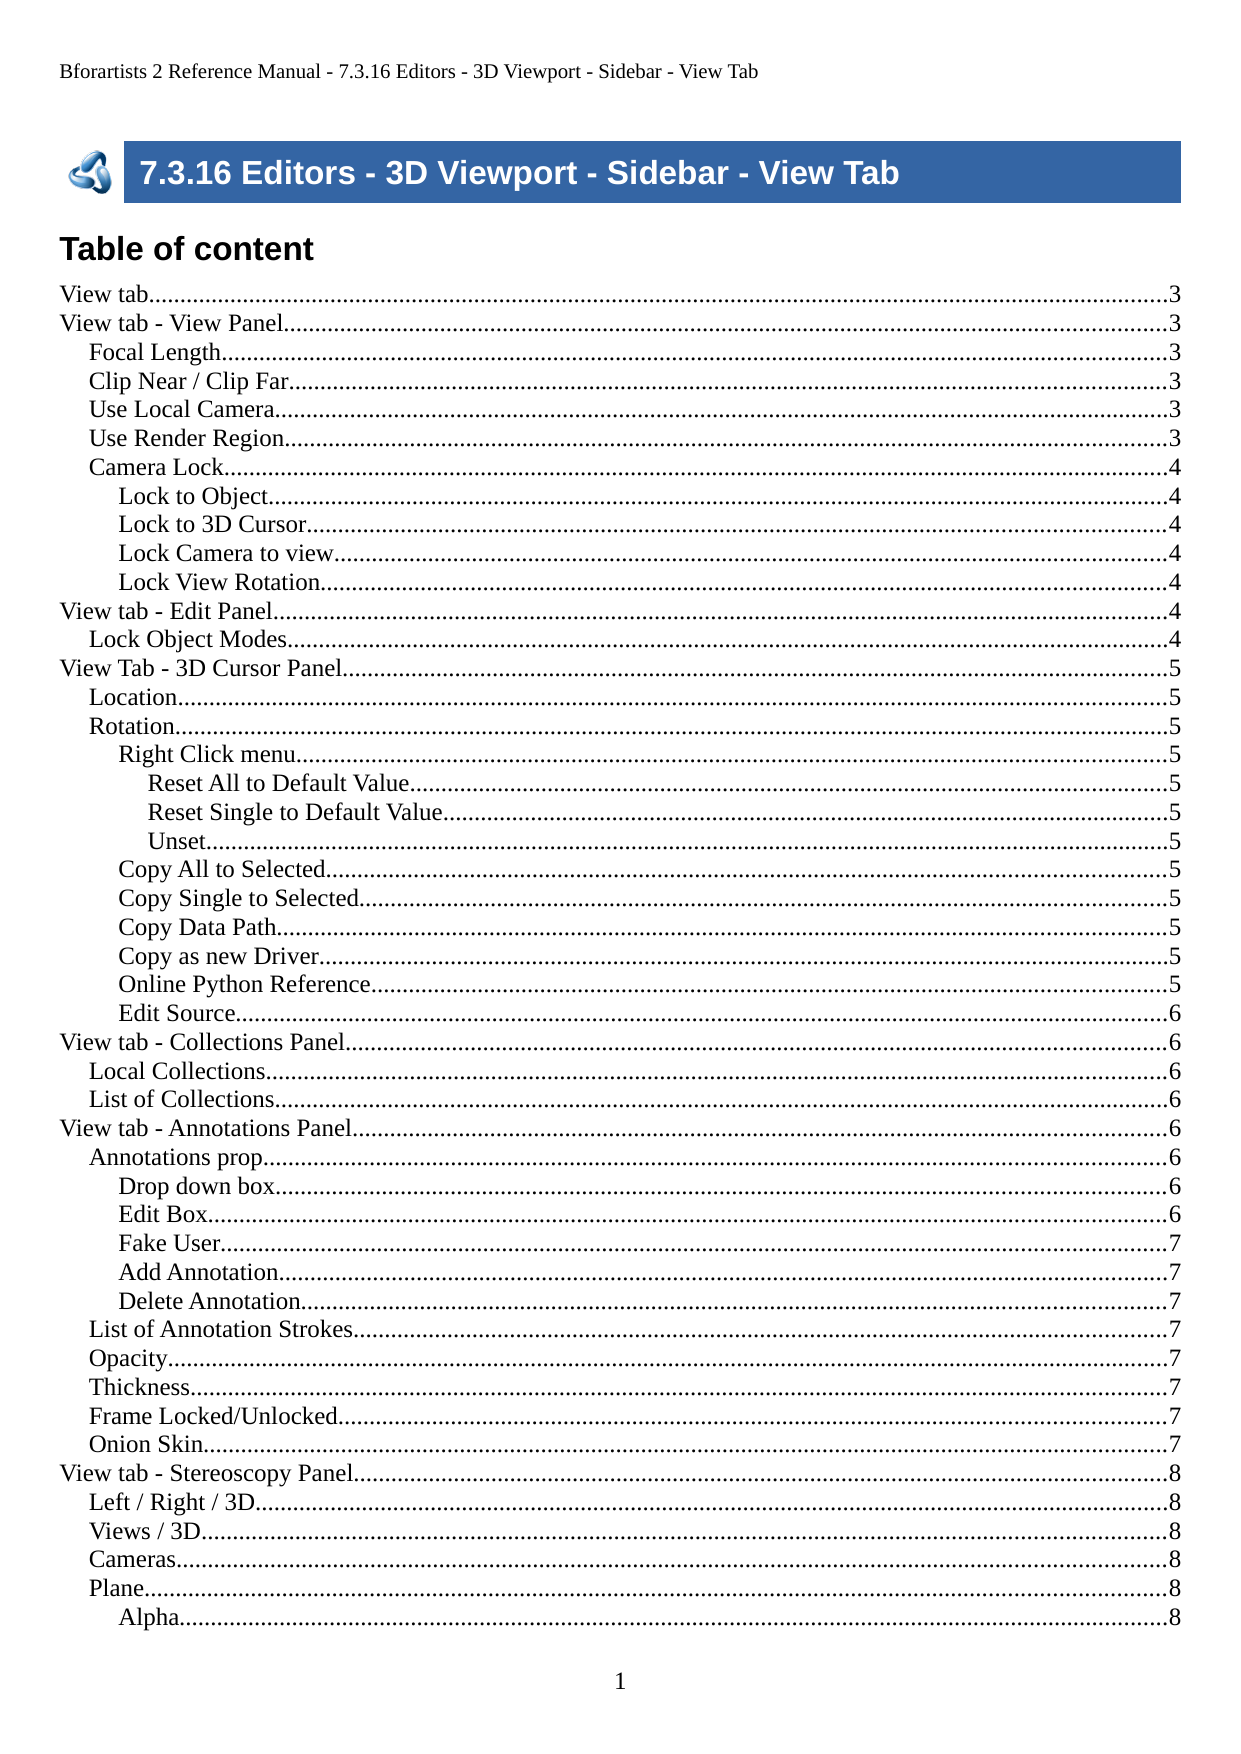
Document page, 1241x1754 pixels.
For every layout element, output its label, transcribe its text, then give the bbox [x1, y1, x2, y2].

text Lock Object Modes 4 [88, 624, 1181, 653]
text Use Local Camera 3 [88, 394, 1181, 423]
text Add Annotation 7 [118, 1257, 1181, 1286]
text View tab - Stereoscopy Panel 8 [59, 1458, 1181, 1487]
text Onion Skin 7 [88, 1429, 1181, 1458]
text Use Render Region 3 [88, 423, 1181, 452]
text View tab - Edit Panel 4 [59, 596, 1181, 624]
text View tab - Annotations Panel 6 [59, 1113, 1181, 1142]
text List of Collections 6 [88, 1084, 1181, 1113]
text Lock Camera to view 4 [118, 538, 1181, 567]
text Delete Annotation 7 [118, 1286, 1181, 1314]
text Annotations prop 6 [88, 1142, 1181, 1171]
subtitle Table of content [59, 228, 1181, 267]
text Location 5 [88, 682, 1181, 711]
text View tab 3 [59, 279, 1181, 308]
text Reset All to Default Value 5 [147, 768, 1181, 797]
text Cameras 8 [88, 1544, 1181, 1573]
text Views / 3D 8 [88, 1516, 1181, 1544]
text Copy as new Driver 5 [118, 941, 1181, 969]
text Thickness 7 [88, 1372, 1181, 1401]
text Lock to Object 4 [118, 481, 1181, 509]
text Edit Source 6 [118, 998, 1181, 1027]
text View tab - View Panel 3 [59, 308, 1181, 337]
text Copy Data Path 5 [118, 912, 1181, 941]
text Clip Near / Clip Far 3 [88, 366, 1181, 394]
text Edit Box 6 [118, 1199, 1181, 1228]
text Alpha 8 [118, 1602, 1181, 1631]
text Rotation 5 [88, 711, 1181, 739]
text Local Collections 6 [88, 1056, 1181, 1084]
text Plane 8 [88, 1573, 1181, 1602]
table_header 7.3.16 Editors - 3D Viewport - Sidebar - View Tab [124, 141, 1181, 203]
text Lock View Rotation 4 [118, 567, 1181, 596]
text Right Click menu 5 [118, 739, 1181, 768]
text Frame Locked/Unlocked 7 [88, 1401, 1181, 1429]
text Unset 5 [147, 826, 1181, 854]
text Opacity 7 [88, 1343, 1181, 1372]
text Camera Lock 4 [88, 452, 1181, 481]
text Drop down box 6 [118, 1171, 1181, 1199]
table_header [59, 141, 124, 203]
text List of Annotation Strokes 7 [88, 1314, 1181, 1343]
text Fake User 7 [118, 1228, 1181, 1257]
text Focal Length 3 [88, 337, 1181, 366]
text Reset Single to Default Value 5 [147, 797, 1181, 826]
picture [65, 147, 114, 197]
text Copy Single to Selected 5 [118, 883, 1181, 912]
text View tab - Collections Panel 6 [59, 1027, 1181, 1056]
text Left / Right / 3D 8 [88, 1487, 1181, 1516]
text View Tab - 3D Cursor Panel 5 [59, 653, 1181, 682]
text Copy All to Selected 5 [118, 854, 1181, 883]
text Online Python Reference 5 [118, 969, 1181, 998]
text Lock to 3D Cursor 4 [118, 509, 1181, 538]
